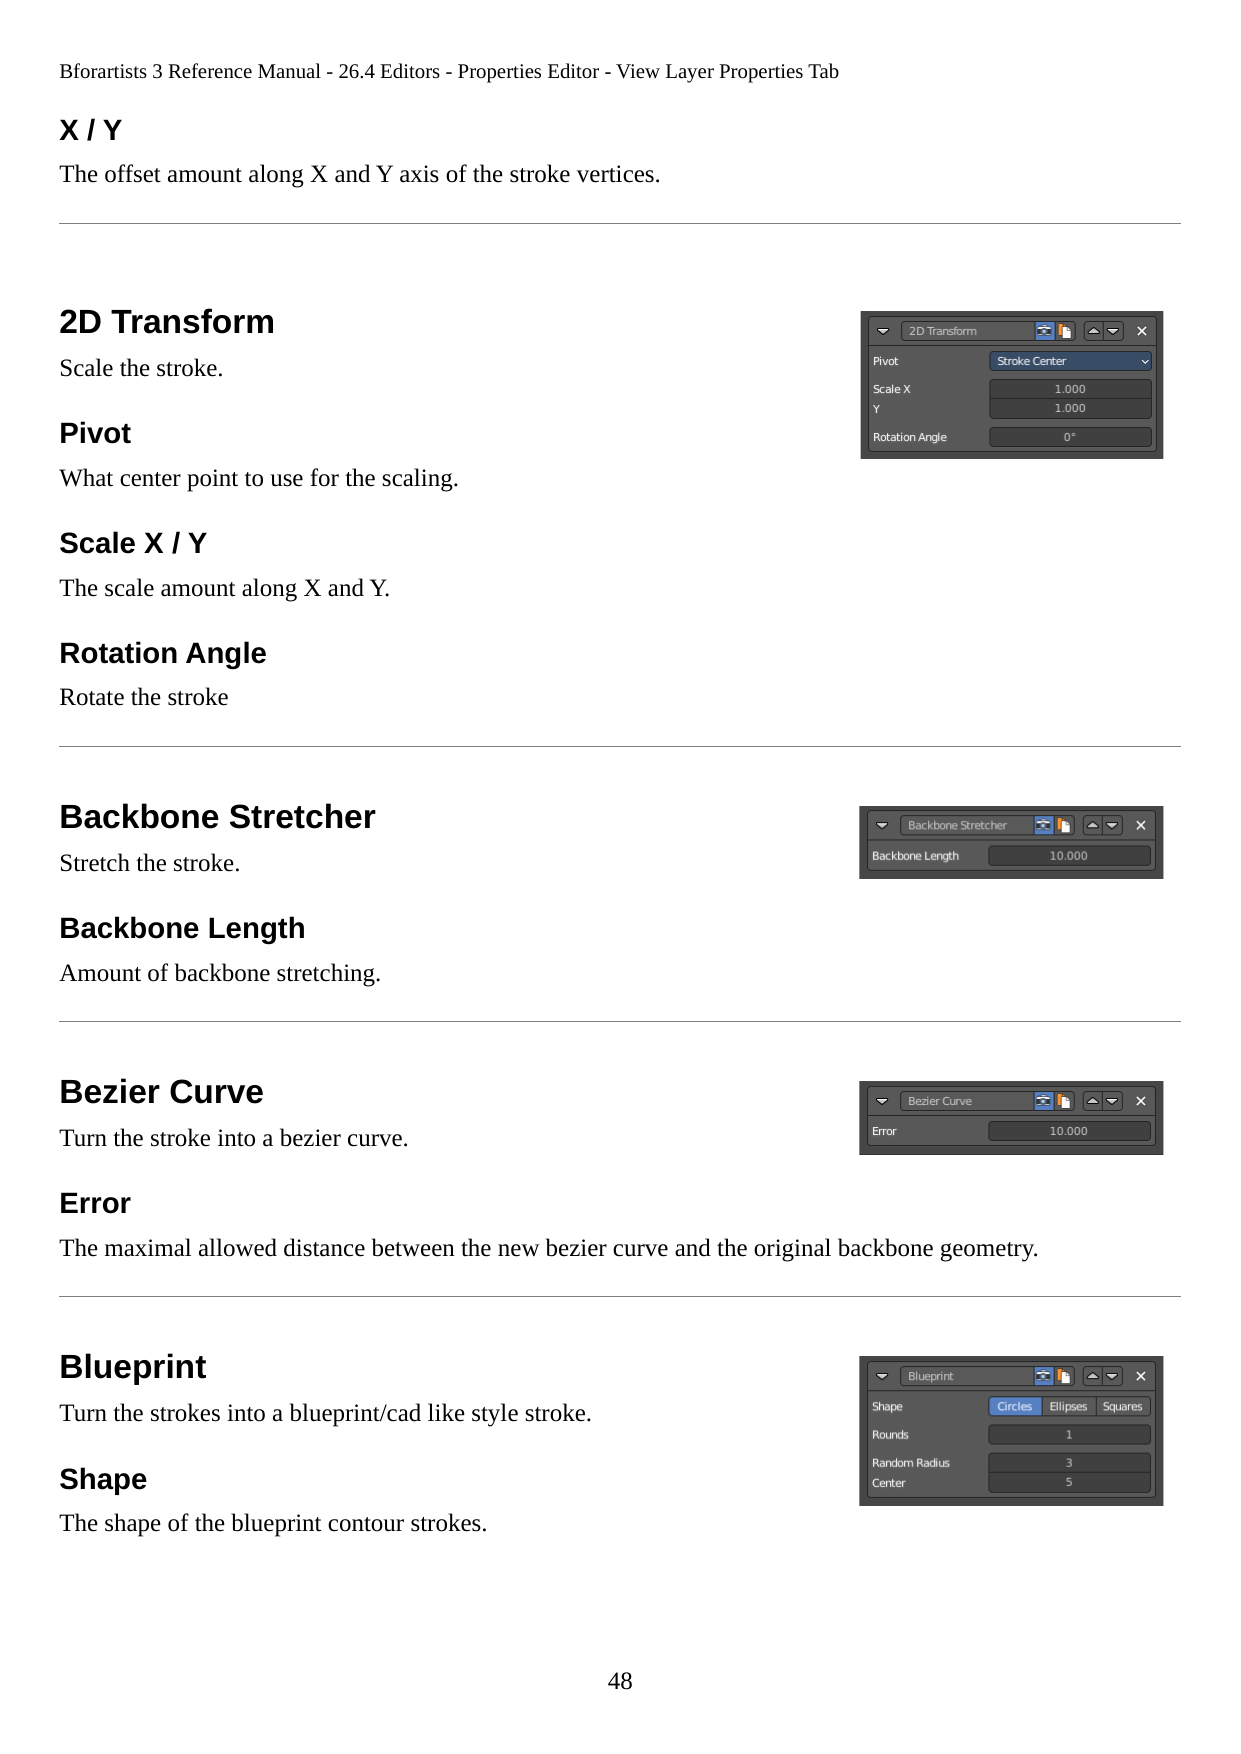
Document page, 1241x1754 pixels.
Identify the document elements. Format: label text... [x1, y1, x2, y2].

subtitle Scale X / Y [59, 526, 1181, 560]
subtitle Blueprint [59, 1347, 1181, 1385]
subtitle Backbone Length [59, 911, 1181, 945]
text The shape of the blueprint contour strokes. [59, 1508, 1181, 1537]
text Amount of backbone stretching. [59, 958, 1181, 986]
picture [859, 1356, 1164, 1506]
text Stretch the stroke. [59, 848, 859, 876]
text Rotate the stroke [59, 682, 1181, 711]
subtitle X / Y [59, 113, 1181, 146]
picture [859, 1081, 1164, 1155]
text [1164, 353, 1181, 382]
text The maximal allowed distance between the new bezier curve and the original backbone geometry. [59, 1233, 1181, 1261]
text Turn the stroke into a bezier curve. [59, 1123, 859, 1152]
subtitle Bezier Curve [59, 1072, 1181, 1110]
text Scale the stroke. [59, 353, 860, 382]
text Turn the strokes into a blueprint/cad like style stroke. [59, 1398, 859, 1427]
subtitle [1164, 1462, 1181, 1495]
text The scale amount along X and Y. [59, 573, 1181, 601]
subtitle Error [59, 1186, 1181, 1220]
text The offset amount along X and Y axis of the stroke vertices. [59, 159, 1181, 188]
subtitle 2D Transform [59, 302, 1181, 340]
subtitle [1164, 416, 1181, 450]
text What center point to use for the scaling. [59, 463, 1181, 491]
text [1164, 848, 1181, 876]
subtitle Pivot [59, 416, 860, 450]
picture [859, 806, 1164, 879]
subtitle Shape [59, 1462, 859, 1495]
subtitle Rotation Angle [59, 636, 1181, 670]
picture [860, 311, 1164, 459]
subtitle Backbone Stretcher [59, 797, 1181, 835]
